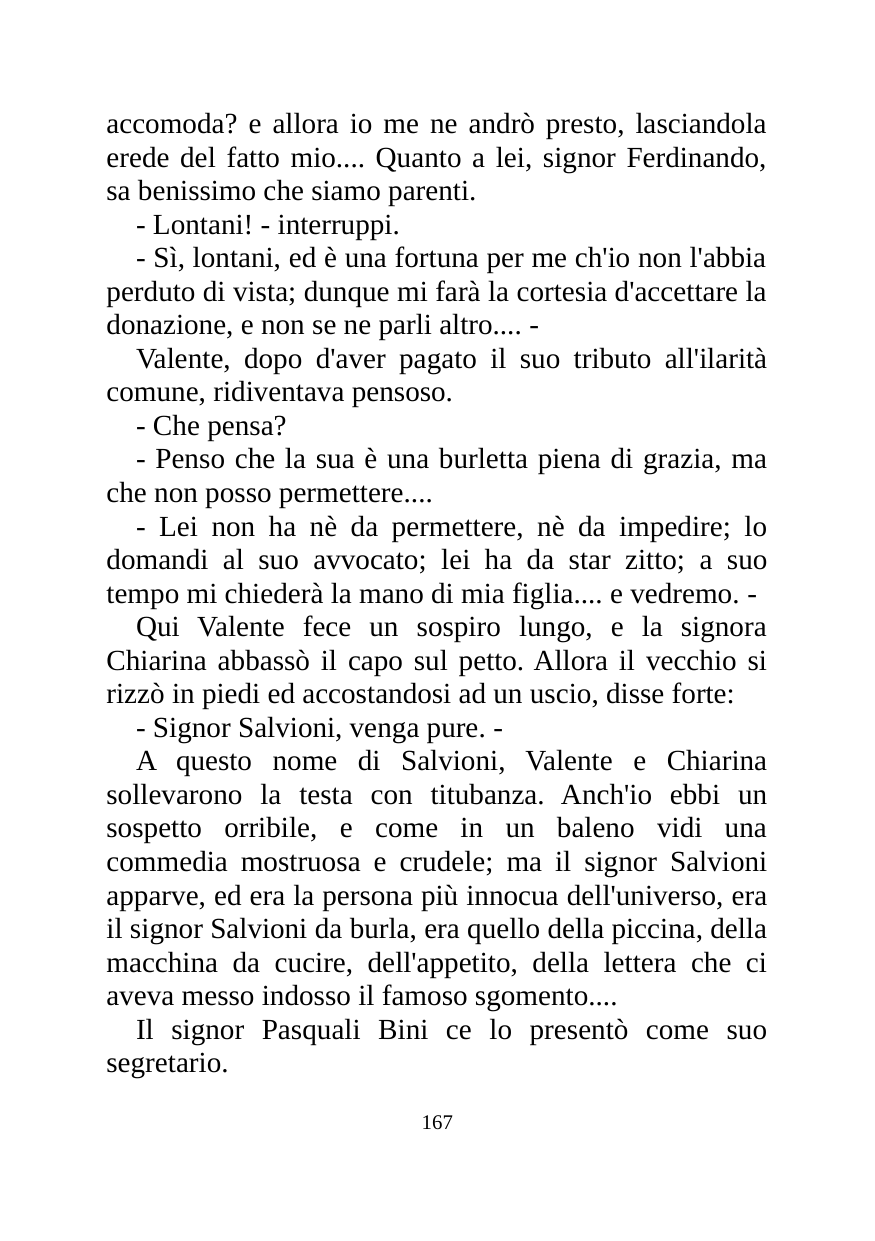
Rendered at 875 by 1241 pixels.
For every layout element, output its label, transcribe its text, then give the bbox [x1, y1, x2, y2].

text Il signor Pasquali Bini ce lo presentò come suo segretario. [106, 1012, 768, 1079]
text - Penso che la sua è una burletta piena di grazia, ma che non posso permettere.... [106, 442, 768, 509]
text - Sì, lontani, ed è una fortuna per me ch'io non l'abbia perduto di vista; dunque mi farà la cortesia d'accettare la donazione, e non se ne parli altro.... - [106, 240, 768, 341]
text - Lei non ha nè da permettere, nè da impedire; lo domandi al suo avvocato; lei ha da star zitto; a suo tempo mi chiederà la mano di mia figlia.... e vedremo. - [106, 509, 768, 609]
text A questo nome di Salvioni, Valente e Chiarina sollevarono la testa con titubanza. Anch'io ebbi un sospetto orribile, e come in un baleno vidi una commedia mostruosa e crudele; ma il signor Salvioni apparve, ed era la persona più innocua dell'universo, era il signor Salvioni da burla, era quello della piccina, della macchina da cucire, dell'appetito, della lettera che ci aveva messo indosso il famoso sgomento.... [106, 743, 768, 1012]
text accomoda? e allora io me ne andrò presto, lasciandola erede del fatto mio.... Quanto a lei, signor Ferdinando, sa benissimo che siamo parenti. [106, 106, 768, 207]
text - Signor Salvioni, venga pure. - [106, 710, 768, 743]
text Qui Valente fece un sospiro lungo, e la signora Chiarina abbassò il capo sul petto. Allora il vecchio si rizzò in piedi ed accostandosi ad un uscio, disse forte: [106, 609, 768, 710]
text Valente, dopo d'aver pagato il suo tributo all'ilarità comune, ridiventava pensoso. [106, 341, 768, 408]
text - Lontani! - interruppi. [106, 207, 768, 240]
text - Che pensa? [106, 408, 768, 442]
